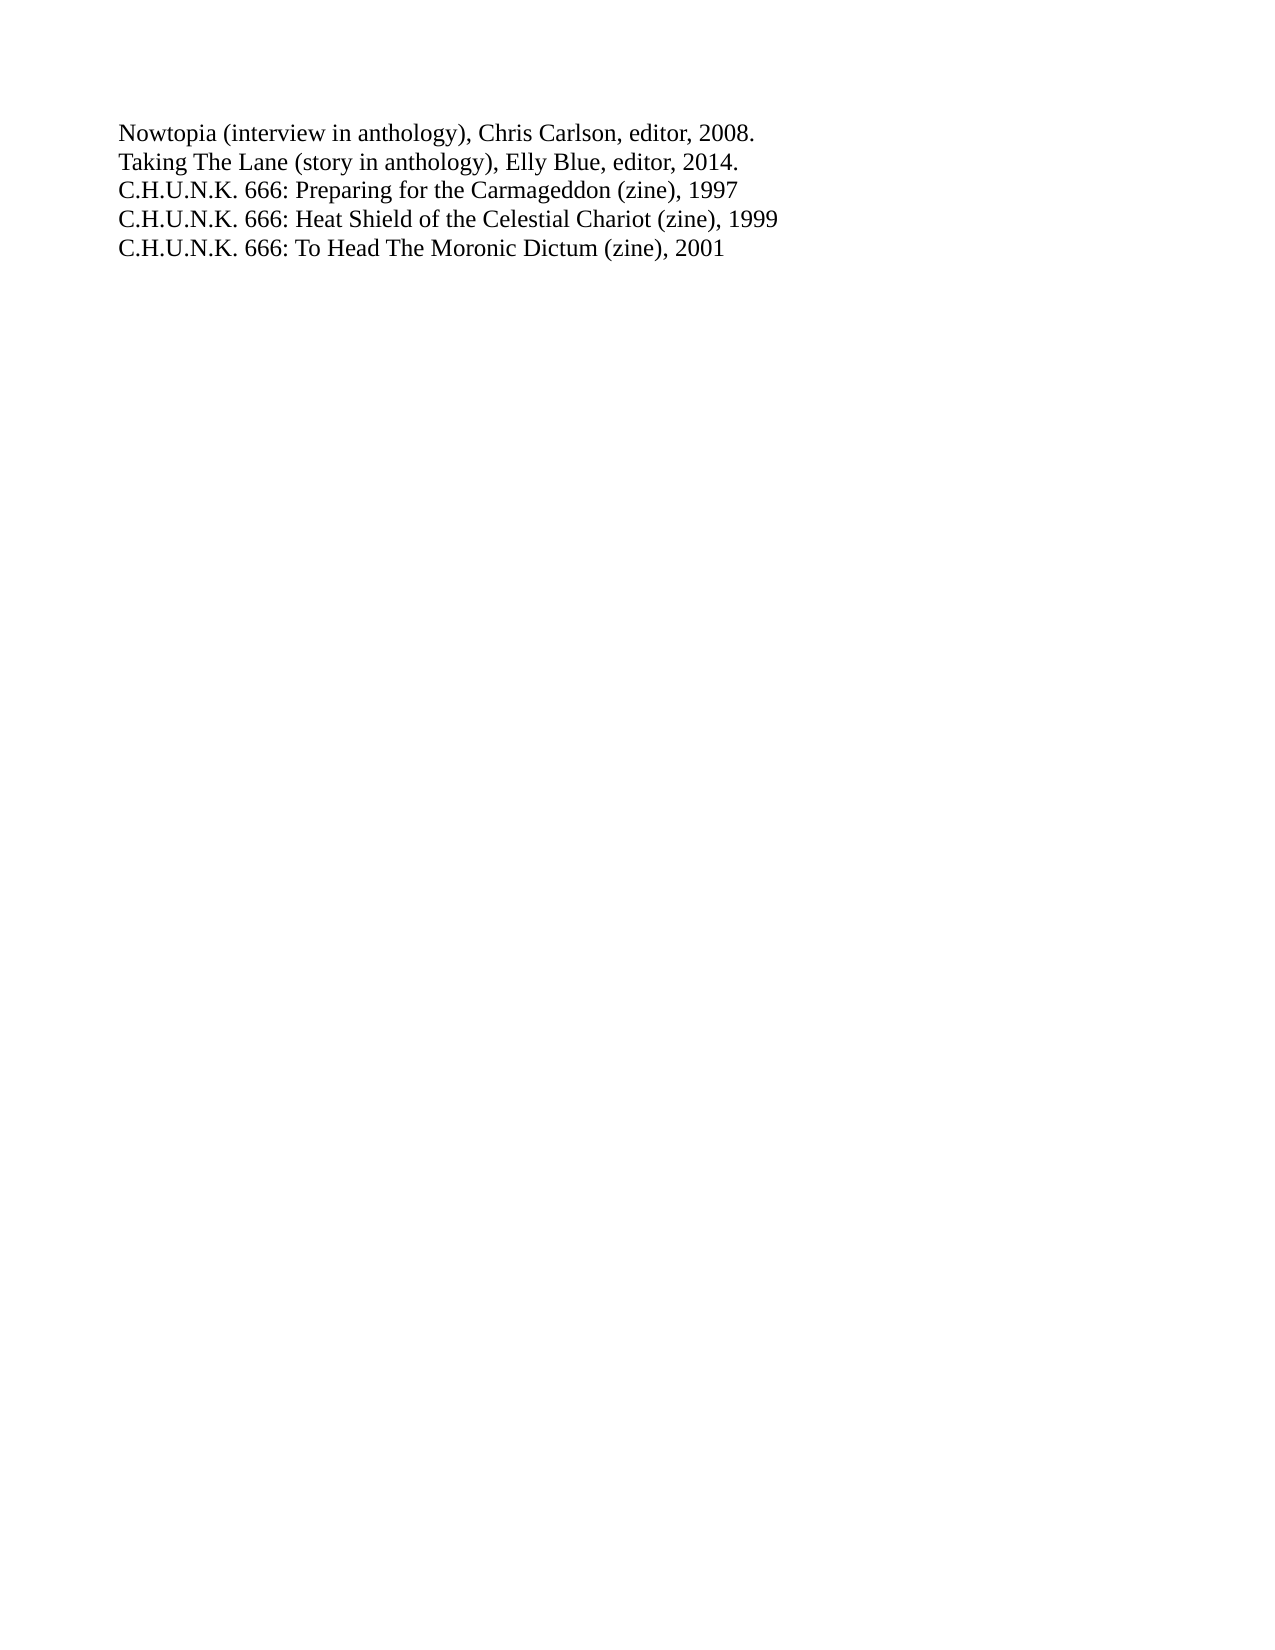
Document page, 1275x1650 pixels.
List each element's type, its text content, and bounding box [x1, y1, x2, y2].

text C.H.U.N.K. 666: To Head The Moronic Dictum (zine), 2001 [118, 233, 1157, 262]
text Nowtopia (interview in anthology), Chris Carlson, editor, 2008. [118, 118, 1157, 147]
text Taking The Lane (story in anthology), Elly Blue, editor, 2014. [118, 147, 1157, 176]
text C.H.U.N.K. 666: Preparing for the Carmageddon (zine), 1997 [118, 176, 1157, 204]
text C.H.U.N.K. 666: Heat Shield of the Celestial Chariot (zine), 1999 [118, 204, 1157, 233]
